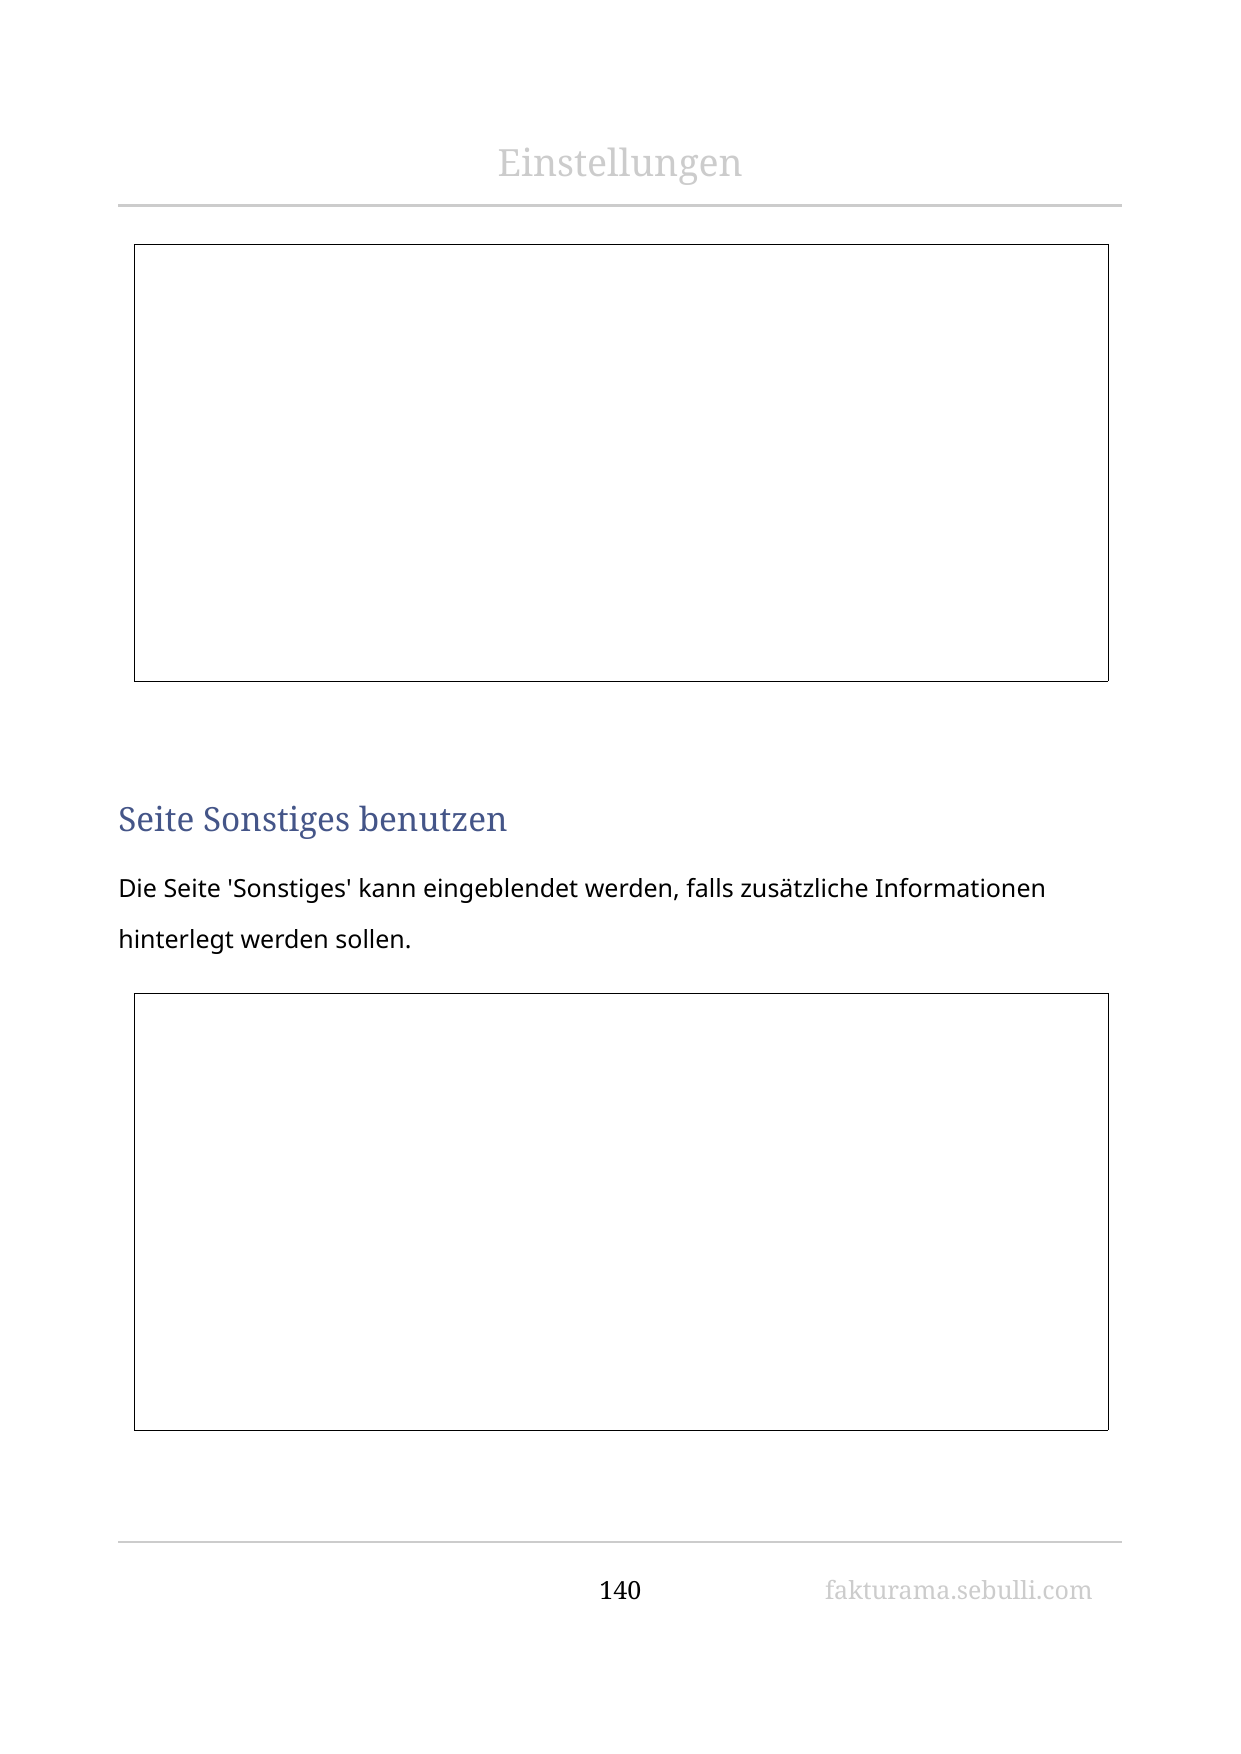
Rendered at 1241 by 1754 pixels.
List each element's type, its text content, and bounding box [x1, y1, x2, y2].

subtitle Seite Sonstiges benutzen [118, 796, 1122, 841]
text Die Seite 'Sonstiges' kann eingeblendet werden, falls zusätzliche Informationen hinterlegt werden sollen. [118, 871, 1122, 956]
